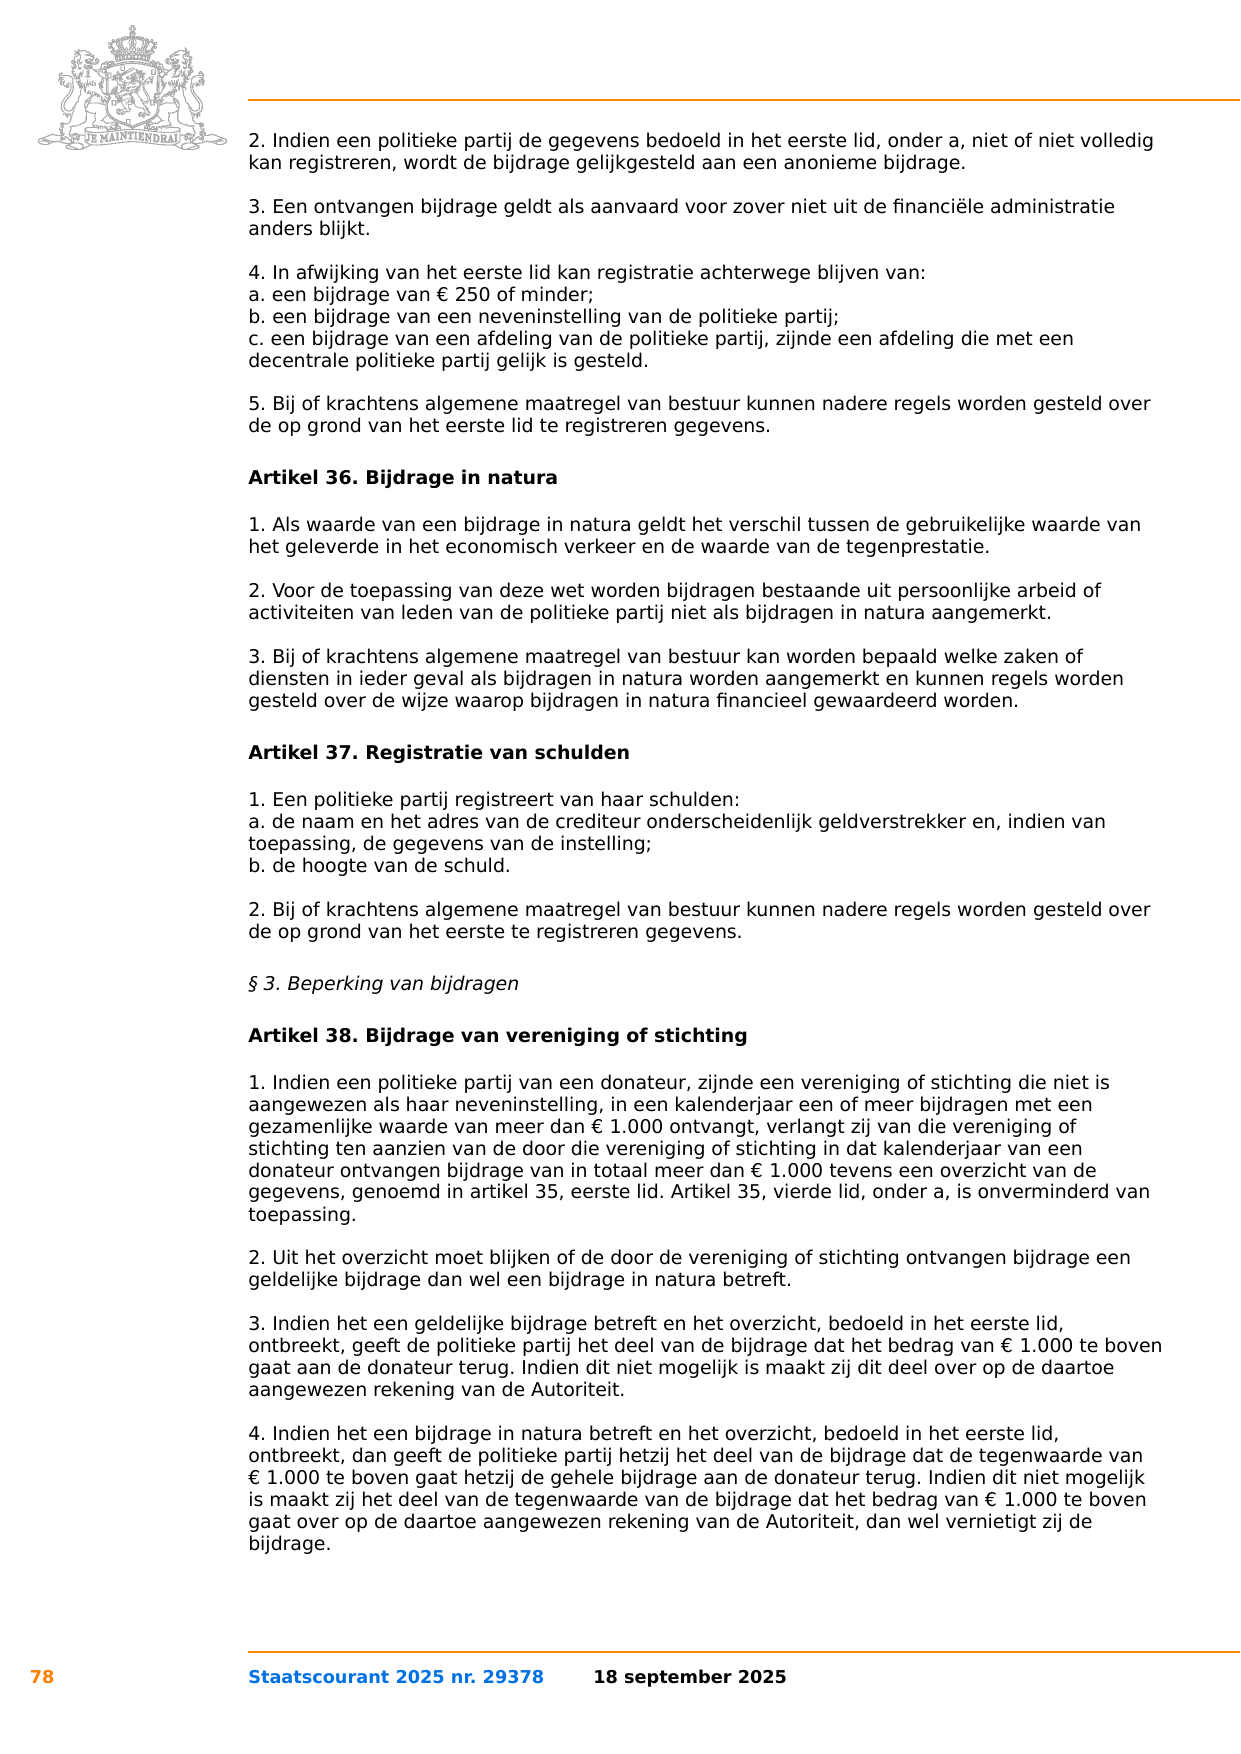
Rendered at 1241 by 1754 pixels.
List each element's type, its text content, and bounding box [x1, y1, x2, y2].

text a. de naam en het adres van de crediteur onderscheidenlijk geldverstrekker en, indien van toepassing, de gegevens van de instelling; [248, 811, 1163, 855]
text 3. Een ontvangen bijdrage geldt als aanvaard voor zover niet uit de financiële administratie anders blijkt. [248, 196, 1163, 240]
text 2. Voor de toepassing van deze wet worden bijdragen bestaande uit persoonlijke arbeid of activiteiten van leden van de politieke partij niet als bijdragen in natura aangemerkt. [248, 580, 1163, 624]
text 1. Een politieke partij registreert van haar schulden: [248, 789, 1163, 811]
text 2. Indien een politieke partij de gegevens bedoeld in het eerste lid, onder a, niet of niet volledig kan registreren, wordt de bijdrage gelijkgesteld aan een anonieme bijdrage. [248, 130, 1163, 174]
text 1. Als waarde van een bijdrage in natura geldt het verschil tussen de gebruikelijke waarde van het geleverde in het economisch verkeer en de waarde van de tegenprestatie. [248, 514, 1163, 558]
subtitle Artikel 36. Bijdrage in natura [248, 467, 1163, 489]
text 3. Bij of krachtens algemene maatregel van bestuur kan worden bepaald welke zaken of diensten in ieder geval als bijdragen in natura worden aangemerkt en kunnen regels worden gesteld over de wijze waarop bijdragen in natura financieel gewaardeerd worden. [248, 646, 1163, 712]
picture [38, 25, 227, 150]
text 2. Bij of krachtens algemene maatregel van bestuur kunnen nadere regels worden gesteld over de op grond van het eerste te registreren gegevens. [248, 899, 1163, 943]
subtitle Artikel 37. Registratie van schulden [248, 742, 1163, 764]
text a. een bijdrage van € 250 of minder; [248, 283, 1163, 306]
text 4. Indien het een bijdrage in natura betreft en het overzicht, bedoeld in het eerste lid, ontbreekt, dan geeft de politieke partij hetzij het deel van de bijdrage dat de tegenwaarde van € 1.000 te boven gaat hetzij de gehele bijdrage aan de donateur terug. Indien dit niet mogelijk is maakt zij het deel van de tegenwaarde van de bijdrage dat het bedrag van € 1.000 te boven gaat over op de daartoe aangewezen rekening van de Autoriteit, dan wel vernietigt zij de bijdrage. [248, 1423, 1163, 1555]
text 4. In afwijking van het eerste lid kan registratie achterwege blijven van: [248, 262, 1163, 283]
text b. een bijdrage van een neveninstelling van de politieke partij; [248, 306, 1163, 327]
text 1. Indien een politieke partij van een donateur, zijnde een vereniging of stichting die niet is aangewezen als haar neveninstelling, in een kalenderjaar een of meer bijdragen met een gezamenlijke waarde van meer dan € 1.000 ontvangt, verlangt zij van die vereniging of stichting ten aanzien van de door die vereniging of stichting in dat kalenderjaar van een donateur ontvangen bijdrage van in totaal meer dan € 1.000 tevens een overzicht van de gegevens, genoemd in artikel 35, eerste lid. Artikel 35, vierde lid, onder a, is onverminderd van toepassing. [248, 1072, 1163, 1225]
subtitle § 3. Beperking van bijdragen [248, 973, 1163, 994]
text b. de hoogte van de schuld. [248, 855, 1163, 877]
text 3. Indien het een geldelijke bijdrage betreft en het overzicht, bedoeld in het eerste lid, ontbreekt, geeft de politieke partij het deel van de bijdrage dat het bedrag van € 1.000 te boven gaat aan de donateur terug. Indien dit niet mogelijk is maakt zij dit deel over op de daartoe aangewezen rekening van de Autoriteit. [248, 1313, 1163, 1401]
text 5. Bij of krachtens algemene maatregel van bestuur kunnen nadere regels worden gesteld over de op grond van het eerste lid te registreren gegevens. [248, 393, 1163, 437]
text 2. Uit het overzicht moet blijken of de door de vereniging of stichting ontvangen bijdrage een geldelijke bijdrage dan wel een bijdrage in natura betreft. [248, 1247, 1163, 1291]
text c. een bijdrage van een afdeling van de politieke partij, zijnde een afdeling die met een decentrale politieke partij gelijk is gesteld. [248, 327, 1163, 371]
subtitle Artikel 38. Bijdrage van vereniging of stichting [248, 1024, 1163, 1047]
